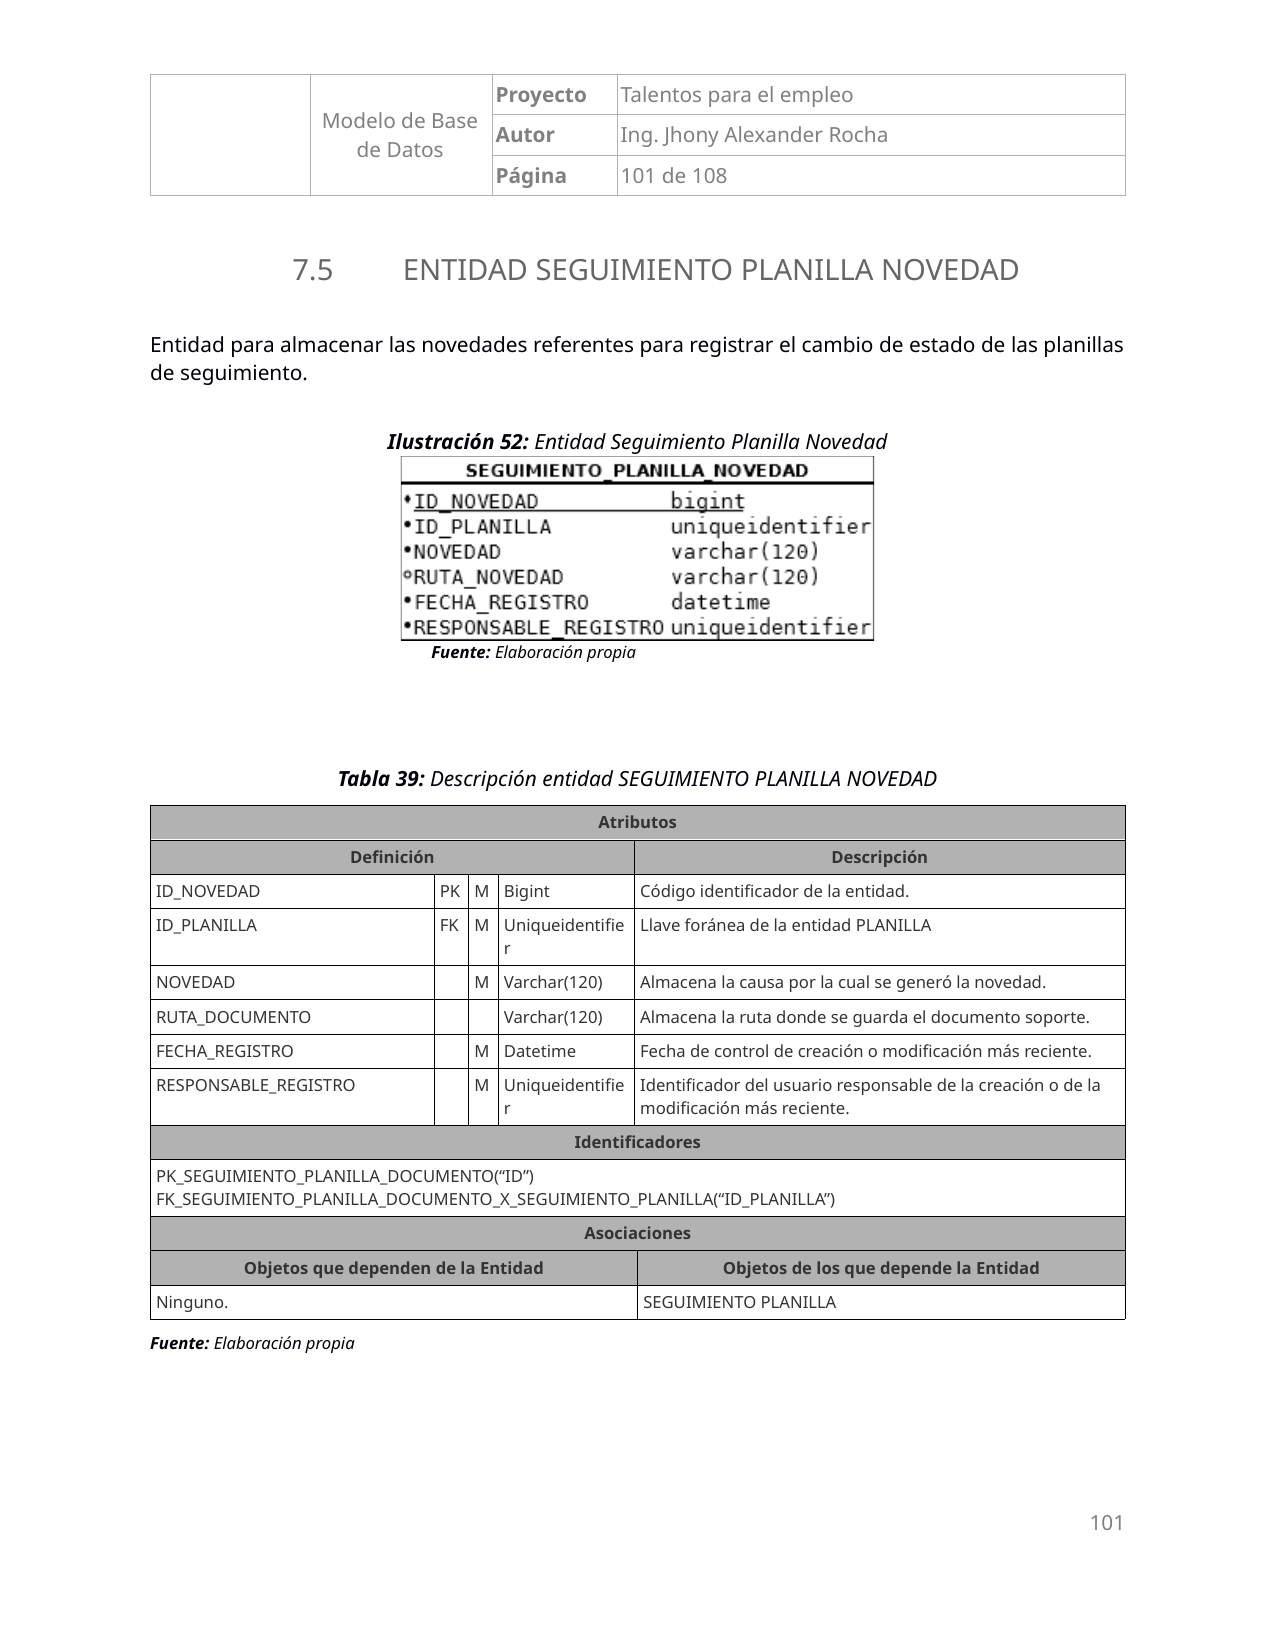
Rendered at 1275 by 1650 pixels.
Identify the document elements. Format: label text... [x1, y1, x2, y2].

text Entidad para almacenar las novedades referentes para registrar el cambio de estado de las planillas de seguimiento. [150, 330, 1125, 387]
table_cell M [469, 875, 498, 908]
table_cell Objetos que dependen de la Entidad [151, 1251, 637, 1285]
table_cell PK_SEGUIMIENTO_PLANILLA_DOCUMENTO(“ID”) FK_SEGUIMIENTO_PLANILLA_DOCUMENTO_X_SEGUIMIENTO_PLANILLA(“ID_PLANILLA”) [151, 1160, 1125, 1216]
text Tabla 39: Descripción entidad SEGUIMIENTO PLANILLA NOVEDAD [150, 764, 1125, 793]
table_cell ID_PLANILLA [151, 909, 434, 965]
table_cell M [469, 966, 498, 999]
table_cell Definición [151, 841, 634, 874]
table_cell [435, 1069, 468, 1125]
table_cell Identificador del usuario responsable de la creación o de la modificación más reciente. [635, 1069, 1125, 1125]
picture [400, 456, 875, 641]
table_cell RUTA_DOCUMENTO [151, 1000, 434, 1034]
table_cell RESPONSABLE_REGISTRO [151, 1069, 434, 1125]
table_cell Objetos de los que depende la Entidad [638, 1251, 1125, 1285]
table_cell Ninguno. [151, 1286, 637, 1319]
table_cell Uniqueidentifier [499, 909, 634, 965]
table_cell M [469, 1035, 498, 1068]
table_cell Código identificador de la entidad. [635, 875, 1125, 908]
subtitle Entidad seguimiento planilla novedad [179, 249, 1125, 289]
table_cell [435, 1035, 468, 1068]
table_cell Descripción [635, 841, 1125, 874]
table_header Atributos [151, 806, 1125, 839]
table_cell [435, 966, 468, 999]
table_cell Uniqueidentifier [499, 1069, 634, 1125]
table_cell [469, 1000, 498, 1034]
table_cell Datetime [499, 1035, 634, 1068]
table_cell Varchar(120) [499, 1000, 634, 1034]
table_cell M [469, 909, 498, 965]
table_cell M [469, 1069, 498, 1125]
table_cell Fecha de control de creación o modificación más reciente. [635, 1035, 1125, 1068]
table_cell [435, 1000, 468, 1034]
text Fuente: Elaboración propia [150, 1332, 1125, 1354]
table_cell Varchar(120) [499, 966, 634, 999]
text Ilustración 52: Entidad Seguimiento Planilla Novedad [363, 427, 912, 456]
table_cell SEGUIMIENTO PLANILLA [638, 1286, 1125, 1319]
table_cell Bigint [499, 875, 634, 908]
table_cell Almacena la causa por la cual se generó la novedad. [635, 966, 1125, 999]
table_cell Identificadores [151, 1126, 1125, 1159]
table_cell ID_NOVEDAD [151, 875, 434, 908]
table_cell PK [435, 875, 468, 908]
text Fuente: Elaboración propia [431, 641, 844, 663]
table_cell Almacena la ruta donde se guarda el documento soporte. [635, 1000, 1125, 1034]
table_cell FECHA_REGISTRO [151, 1035, 434, 1068]
table_cell Llave foránea de la entidad PLANILLA [635, 909, 1125, 965]
table_cell Asociaciones [151, 1217, 1125, 1250]
table_cell NOVEDAD [151, 966, 434, 999]
table_cell FK [435, 909, 468, 965]
